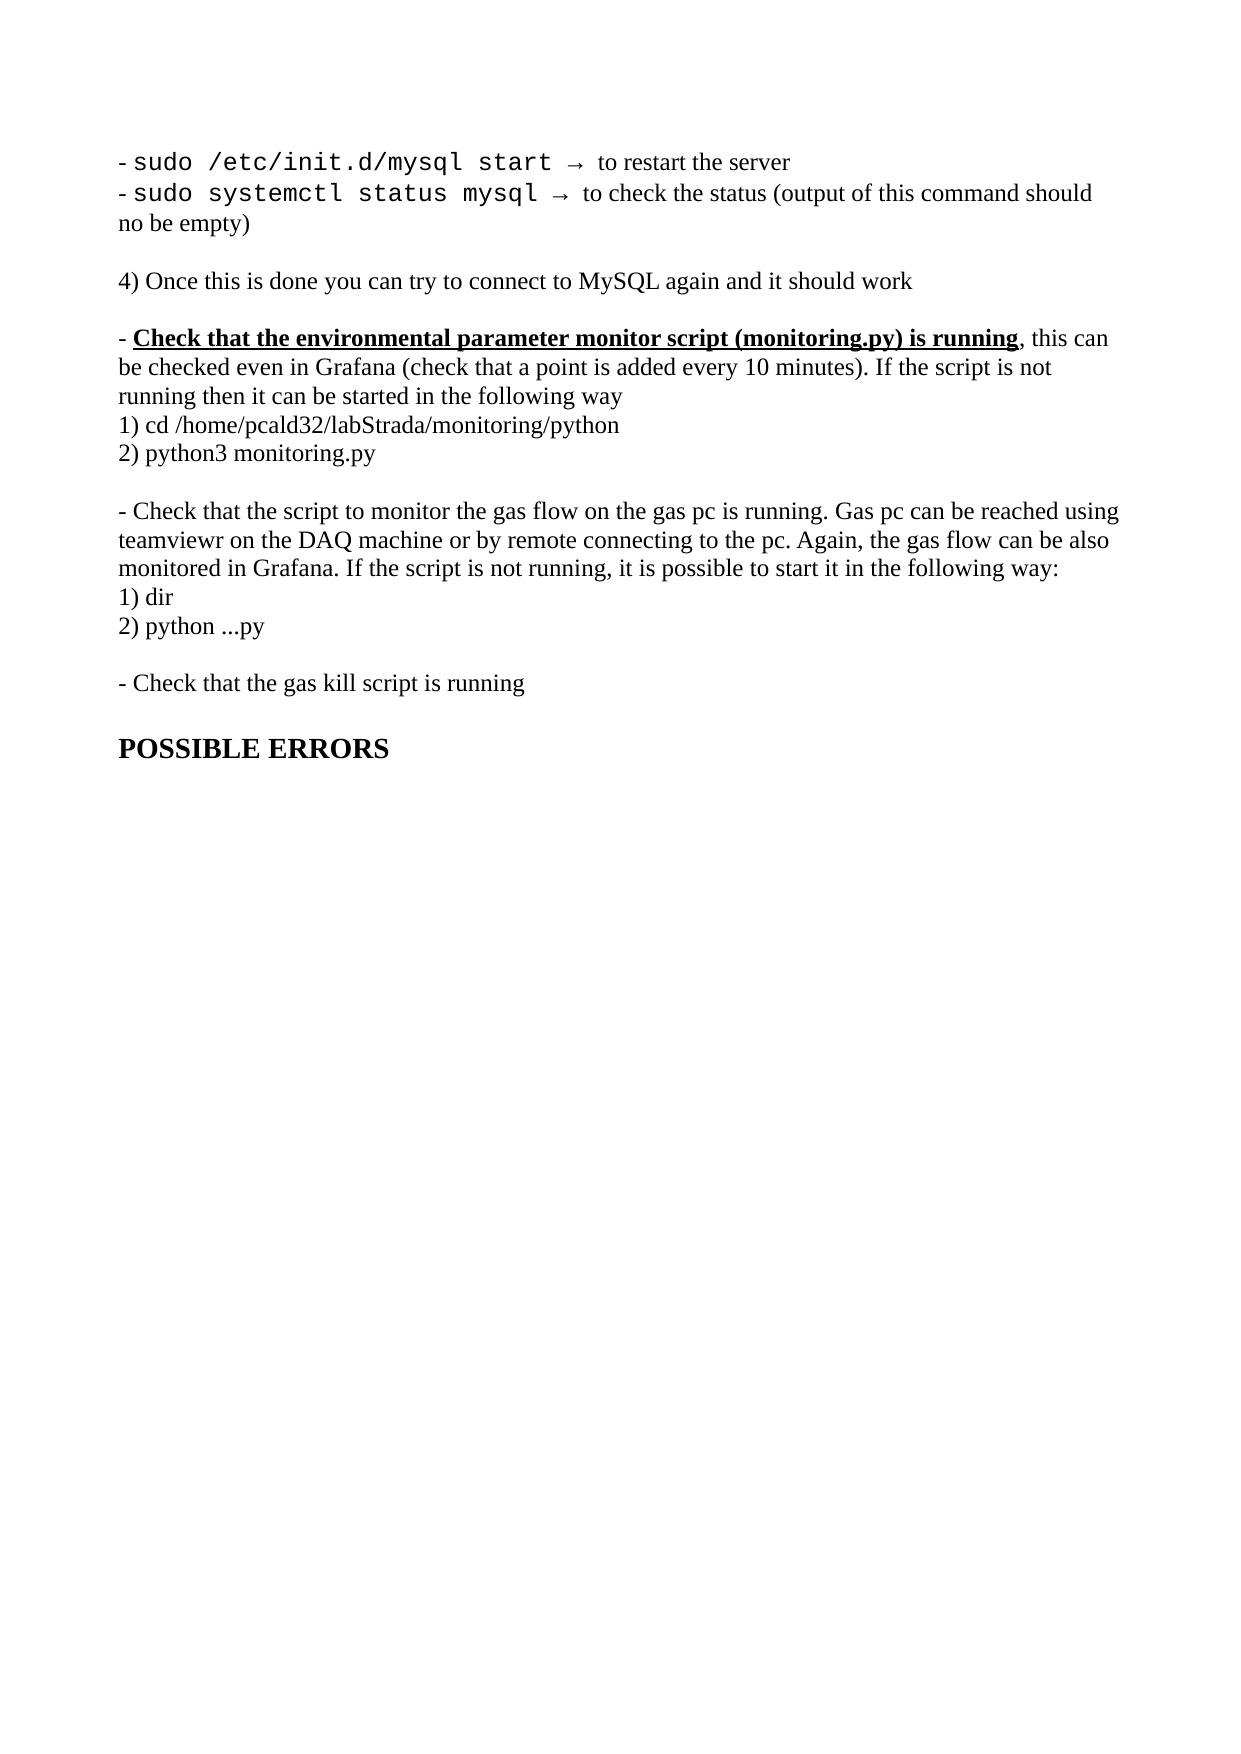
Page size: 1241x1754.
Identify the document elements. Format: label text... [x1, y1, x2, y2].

text - Check that the environmental parameter monitor script (monitoring.py) is running, this can be checked even in Grafana (check that a point is added every 10 minutes). If the script is not running then it can be started in the following way [118, 323, 1122, 410]
text - sudo /etc/init.d/mysql start → to restart the server [118, 147, 1122, 178]
text - Check that the gas kill script is running [118, 668, 1122, 697]
text POSSIBLE ERRORS [118, 731, 1122, 764]
text 4) Once this is done you can try to connect to MySQL again and it should work [118, 266, 1122, 295]
text 1) cd /home/pcald32/labStrada/monitoring/python [118, 410, 1122, 438]
text - Check that the script to monitor the gas flow on the gas pc is running. Gas pc can be reached using teamviewr on the DAQ machine or by remote connecting to the pc. Again, the gas flow can be also monitored in Grafana. If the script is not running, it is possible to start it in the following way: [118, 496, 1122, 582]
text - sudo systemctl status mysql → to check the status (output of this command should no be empty) [118, 178, 1122, 237]
text 2) python ...py [118, 611, 1122, 640]
text 1) dir [118, 582, 1122, 611]
text 2) python3 monitoring.py [118, 438, 1122, 467]
